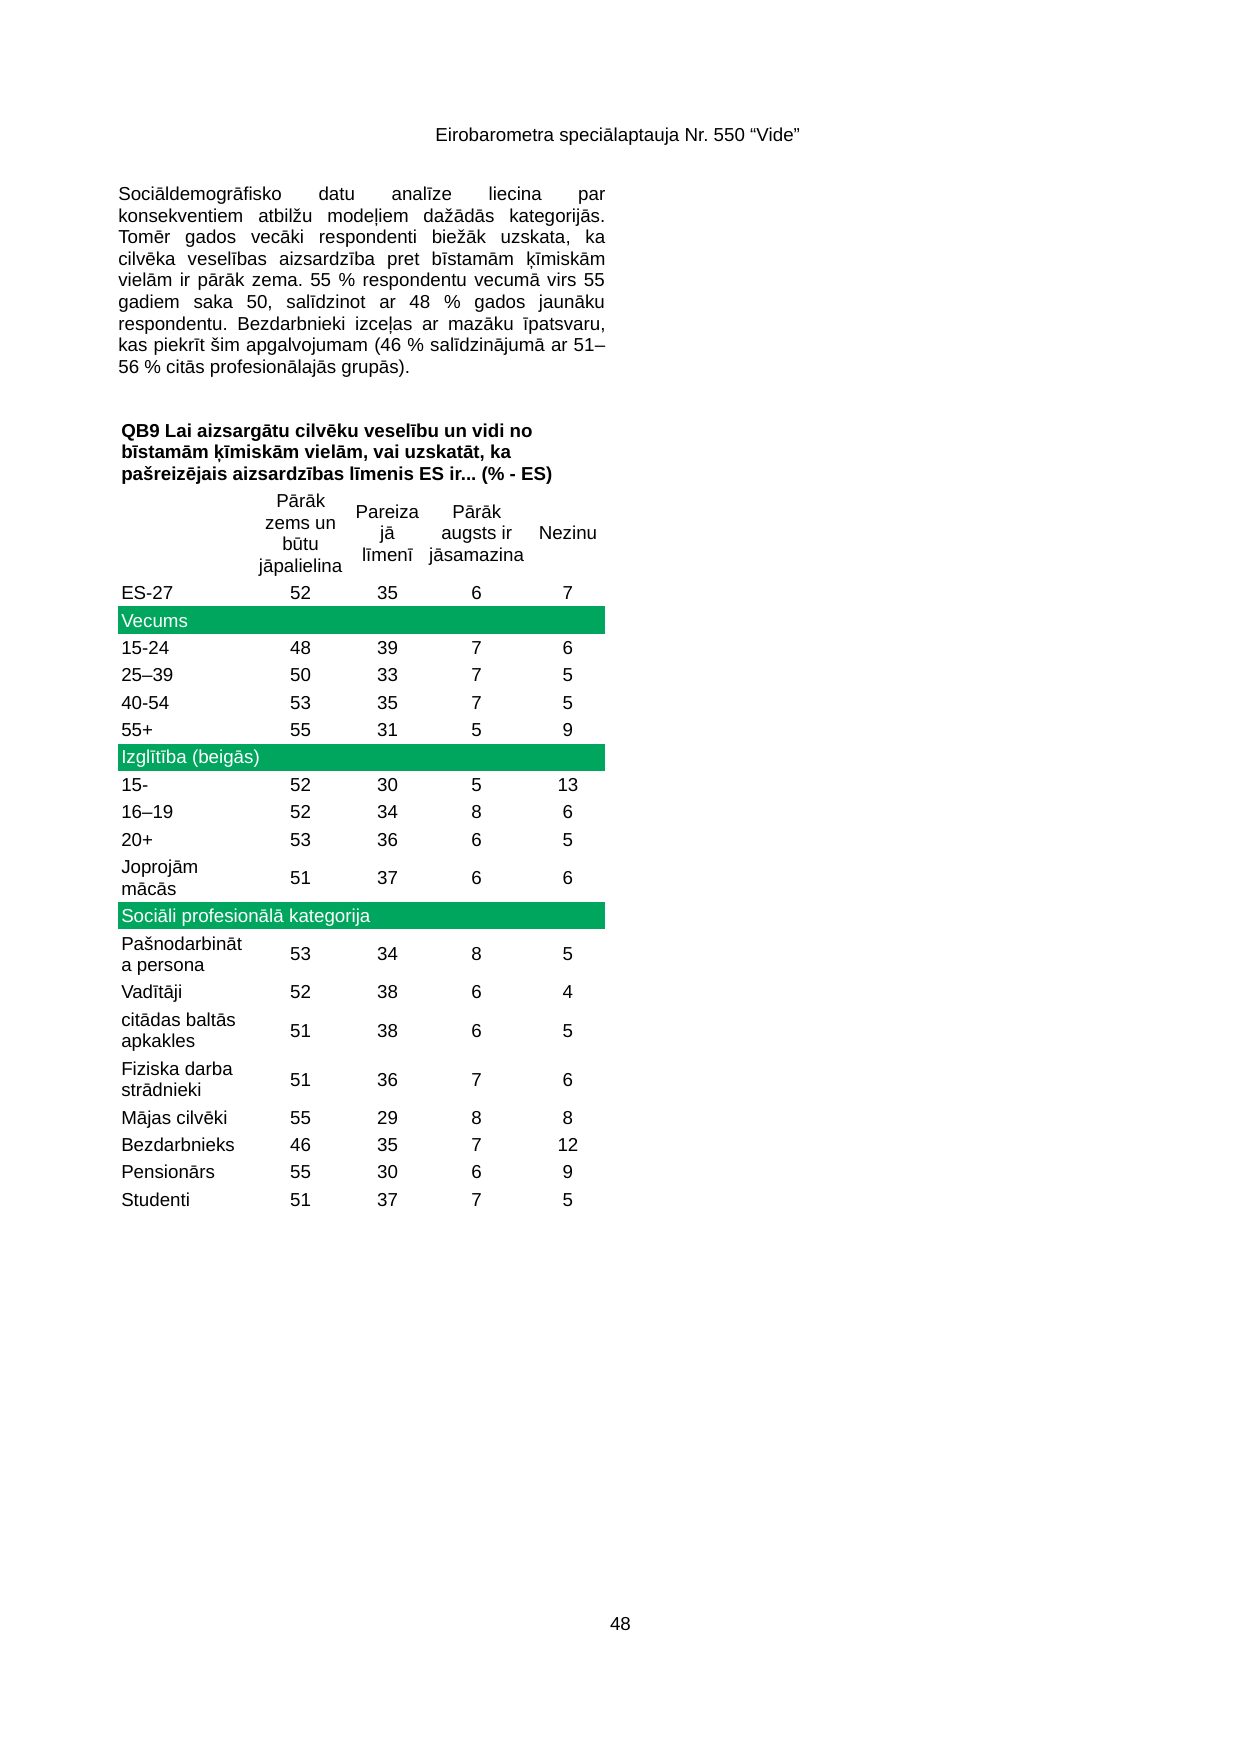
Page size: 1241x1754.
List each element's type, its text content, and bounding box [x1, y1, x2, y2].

table_cell Vecums [118, 606, 530, 634]
table_cell 25–39 [118, 661, 249, 689]
table_cell 7 [423, 1186, 530, 1213]
table_cell Sociāli profesionālā kategorija [118, 902, 530, 929]
table_cell 51 [249, 1055, 352, 1104]
table_cell Bezdarbnieks [118, 1131, 249, 1158]
table_cell 52 [249, 978, 352, 1006]
table_cell ES-27 [118, 579, 249, 606]
table_cell 8 [423, 929, 530, 978]
table_cell 6 [530, 853, 605, 902]
table_cell 5 [530, 826, 605, 853]
table_cell 5 [530, 689, 605, 716]
table_cell citādas baltās apkakles [118, 1006, 249, 1055]
table_cell Pārāk zems un būtu jāpalielina [249, 487, 352, 579]
table_cell [118, 487, 249, 579]
table_cell 7 [423, 689, 530, 716]
table_cell 55 [249, 1159, 352, 1186]
table_cell 9 [530, 716, 605, 743]
table_cell 29 [352, 1104, 423, 1131]
table_cell 15-24 [118, 634, 249, 661]
table_cell 6 [423, 978, 530, 1006]
table_cell 7 [530, 579, 605, 606]
table_cell 51 [249, 1186, 352, 1213]
table_cell 6 [530, 798, 605, 826]
table_cell Vadītāji [118, 978, 249, 1006]
table_cell 6 [423, 1159, 530, 1186]
table_cell 52 [249, 579, 352, 606]
table_cell 6 [423, 853, 530, 902]
table_cell Pensionārs [118, 1159, 249, 1186]
table_cell 20+ [118, 826, 249, 853]
table_cell 36 [352, 826, 423, 853]
table_cell 6 [530, 1055, 605, 1104]
table_cell 35 [352, 1131, 423, 1158]
table_cell 55 [249, 716, 352, 743]
table_cell 35 [352, 579, 423, 606]
table_cell 12 [530, 1131, 605, 1158]
table_cell 53 [249, 929, 352, 978]
table_cell 7 [423, 634, 530, 661]
table_cell [530, 606, 605, 634]
table_cell 52 [249, 771, 352, 798]
table_cell 40-54 [118, 689, 249, 716]
table_cell 6 [423, 579, 530, 606]
table_cell Pārāk augsts ir jāsamazina [423, 487, 530, 579]
table_cell 55+ [118, 716, 249, 743]
table_cell 8 [423, 798, 530, 826]
table_cell 8 [530, 1104, 605, 1131]
table_cell 31 [352, 716, 423, 743]
table_cell 33 [352, 661, 423, 689]
table_cell Izglītība (beigās) [118, 744, 530, 771]
table_cell 55 [249, 1104, 352, 1131]
table_cell 6 [423, 1006, 530, 1055]
table_cell 37 [352, 1186, 423, 1213]
table_cell 6 [423, 826, 530, 853]
table_cell 34 [352, 798, 423, 826]
table_cell Mājas cilvēki [118, 1104, 249, 1131]
table_cell Joprojām mācās [118, 853, 249, 902]
table_cell 15- [118, 771, 249, 798]
table_cell 5 [530, 661, 605, 689]
table_cell 5 [423, 716, 530, 743]
table_cell 8 [423, 1104, 530, 1131]
text Sociāldemogrāfisko datu analīze liecina par konsekventiem atbilžu modeļiem dažādās kategorijās. Tomēr gados vecāki respondenti biežāk uzskata, ka cilvēka veselības aizsardzība pret bīstamām ķīmiskām vielām ir pārāk zema. 55 % respondentu vecumā virs 55 gadiem saka 50, salīdzinot ar 48 % gados jaunāku respondentu. Bezdarbnieki izceļas ar mazāku īpatsvaru, kas piekrīt šim apgalvojumam (46 % salīdzinājumā ar 51–56 % citās profesionālajās grupās). [118, 183, 605, 377]
table_cell 39 [352, 634, 423, 661]
table_cell 46 [249, 1131, 352, 1158]
table_cell 53 [249, 689, 352, 716]
table_cell 7 [423, 661, 530, 689]
table_header QB9 Lai aizsargātu cilvēku veselību un vidi no bīstamām ķīmiskām vielām, vai uzskatāt, ka pašreizējais aizsardzības līmenis ES ir... (% - ES) [118, 416, 605, 487]
table_cell 52 [249, 798, 352, 826]
table_cell 5 [530, 929, 605, 978]
table_cell 30 [352, 1159, 423, 1186]
table_cell 48 [249, 634, 352, 661]
table_cell Nezinu [530, 487, 605, 579]
table_cell 38 [352, 978, 423, 1006]
table_cell 34 [352, 929, 423, 978]
table_cell 7 [423, 1131, 530, 1158]
table_cell 4 [530, 978, 605, 1006]
table_cell 13 [530, 771, 605, 798]
table_cell 50 [249, 661, 352, 689]
table_cell 35 [352, 689, 423, 716]
table_cell 36 [352, 1055, 423, 1104]
table_cell Studenti [118, 1186, 249, 1213]
table_cell 51 [249, 853, 352, 902]
table_cell 7 [423, 1055, 530, 1104]
table_cell 38 [352, 1006, 423, 1055]
table_cell 6 [530, 634, 605, 661]
table_cell 53 [249, 826, 352, 853]
table_cell 30 [352, 771, 423, 798]
table_cell 5 [423, 771, 530, 798]
table_cell Fiziska darba strādnieki [118, 1055, 249, 1104]
table_cell 16–19 [118, 798, 249, 826]
table_cell 5 [530, 1006, 605, 1055]
table_cell 37 [352, 853, 423, 902]
table_cell 9 [530, 1159, 605, 1186]
table_cell Pareizajā līmenī [352, 487, 423, 579]
table_cell 5 [530, 1186, 605, 1213]
table_cell [530, 744, 605, 771]
table_cell Pašnodarbināta persona [118, 929, 249, 978]
table_cell 51 [249, 1006, 352, 1055]
table_cell [530, 902, 605, 929]
